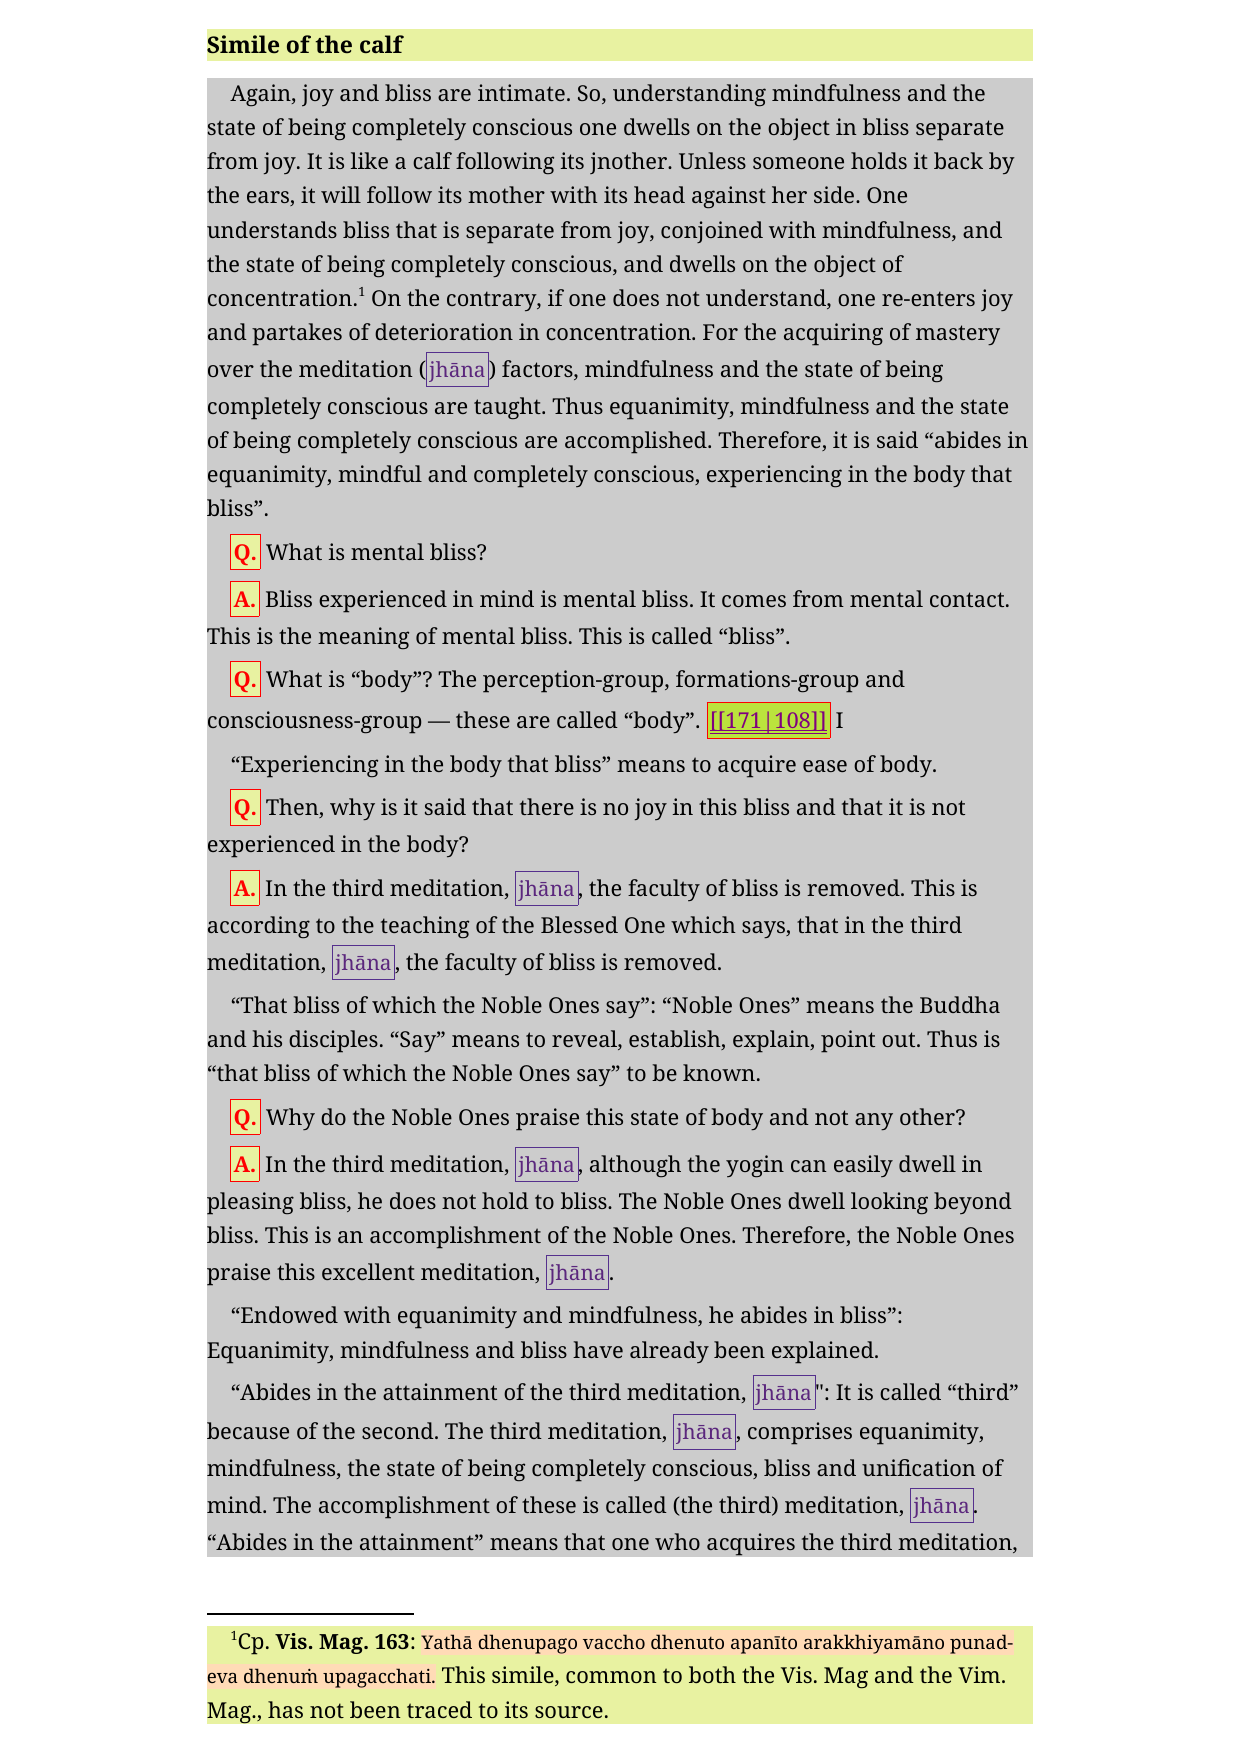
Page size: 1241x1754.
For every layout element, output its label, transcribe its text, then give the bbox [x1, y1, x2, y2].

text Q. [207, 1098, 260, 1134]
text A. Bliss experienced in mind is mental bliss. It comes from mental contact. This is the meaning of mental bliss. This is called “bliss”. [207, 581, 1033, 651]
subtitle Simile of the calf [207, 29, 1033, 61]
text Why do the Noble Ones praise this state of body and not any other? [261, 1098, 1033, 1134]
text Q. [207, 533, 260, 569]
text Again, joy and bliss are intimate. So, understanding mindfulness and the state of being completely conscious one dwells on the object in bliss separate from joy. It is like a calf following its jnother. Unless someone holds it back by the ears, it will follow its mother with its head against her side. One understands bliss that is separate from joy, conjoined with mindfulness, and the state of being completely conscious, and dwells on the object of concentration. On the contrary, if one does not understand, one re-enters joy and partakes of deterioration in concentration. For the acquiring of mastery over the meditation (jhāna) factors, mindfulness and the state of being completely conscious are taught. Thus equanimity, mindfulness and the state of being completely conscious are accomplished. Therefore, it is said “abides in equanimity, mindful and completely conscious, experiencing in the body that bliss”. [207, 78, 1033, 523]
text “That bliss of which the Noble Ones say”: “Noble Ones” means the Buddha and his disciples. “Say” means to reveal, establish, explain, point out. Thus is “that bliss of which the Noble Ones say” to be known. [207, 990, 1033, 1088]
text “Experiencing in the body that bliss” means to acquire ease of body. [207, 749, 1033, 779]
text A. In the third meditation, jhāna, although the yogin can easily dwell in pleasing bliss, he does not hold to bliss. The Noble Ones dwell looking beyond bliss. This is an accomplishment of the Noble Ones. Therefore, the Noble Ones praise this excellent meditation, jhāna. [207, 1146, 1033, 1289]
text “Endowed with equanimity and mindfulness, he abides in bliss”: Equanimity, mindfulness and bliss have already been explained. [207, 1300, 1033, 1364]
text Cp. Vis. Mag. 163: Yathā dhenupago vaccho dhenuto apanīto arakkhiyamāno punad-eva dhenuṁ upagacchati. This simile, common to both the Vis. Mag and the Vim. Mag., has not been traced to its source. [207, 1626, 1033, 1724]
text Q. Then, why is it said that there is no joy in this bliss and that it is not experienced in the body? [207, 789, 1033, 859]
text “Abides in the attainment of the third meditation, jhāna": It is called “third” because of the second. The third meditation, jhāna, comprises equanimity, mindfulness, the state of being completely conscious, bliss and unification of mind. The accomplishment of these is called (the third) meditation, jhāna. “Abides in the attainment” means that one who acquires the third meditation, [207, 1375, 1033, 1557]
text Q. What is “body”? The perception-group, formations-group and consciousness-group — these are called “body”. [[171|108]] I [207, 661, 1033, 738]
text What is mental bliss? [261, 533, 1033, 569]
text A. In the third meditation, jhāna, the faculty of bliss is removed. This is according to the teaching of the Blessed One which says, that in the third meditation, jhāna, the faculty of bliss is removed. [207, 869, 1033, 979]
